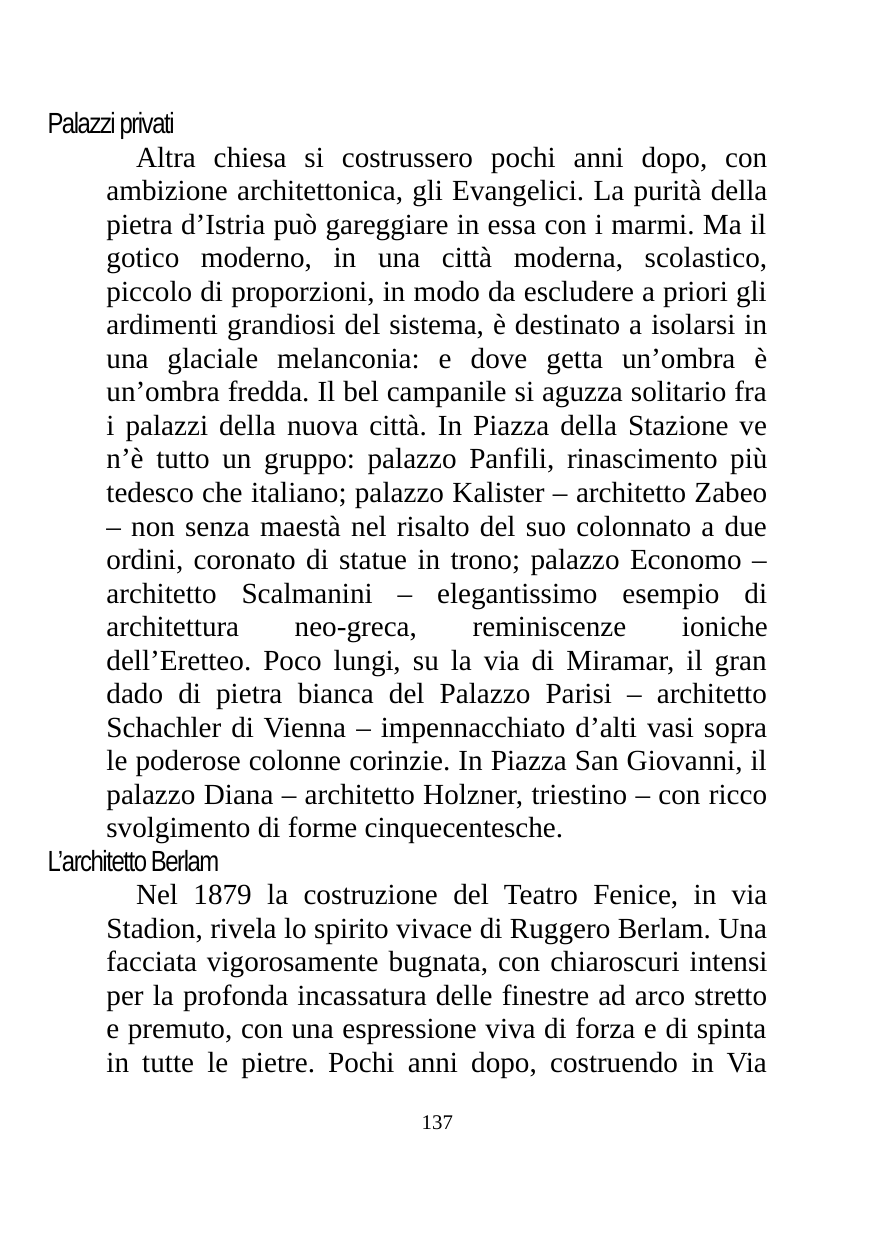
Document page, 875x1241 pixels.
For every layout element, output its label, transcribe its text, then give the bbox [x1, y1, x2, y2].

text Altra chiesa si costrussero pochi anni dopo, con ambizione architettonica, gli Evangelici. La purità della pietra d’Istria può gareggiare in essa con i marmi. Ma il gotico moderno, in una città moderna, scolastico, piccolo di proporzioni, in modo da escludere a priori gli ardimenti grandiosi del sistema, è destinato a isolarsi in una glaciale melanconia: e dove getta un’ombra è un’ombra fredda. Il bel campanile si aguzza solitario fra i palazzi della nuova città. In Piazza della Stazione ve n’è tutto un gruppo: palazzo Panfili, rinascimento più tedesco che italiano; palazzo Kalister – architetto Zabeo – non senza maestà nel risalto del suo colonnato a due ordini, coronato di statue in trono; palazzo Economo – architetto Scalmanini – elegantissimo esempio di architettura neo-greca, reminiscenze ioniche dell’Eretteo. Poco lungi, su la via di Miramar, il gran dado di pietra bianca del Palazzo Parisi – architetto Schachler di Vienna – impennacchiato d’alti vasi sopra le poderose colonne corinzie. In Piazza San Giovanni, il palazzo Diana – architetto Holzner, triestino – con ricco svolgimento di forme cinquecentesche. [106, 140, 768, 844]
subtitle L’architetto Berlam [47, 844, 768, 877]
text Nel 1879 la costruzione del Teatro Fenice, in via Stadion, rivela lo spirito vivace di Ruggero Berlam. Una facciata vigorosamente bugnata, con chiaroscuri intensi per la profonda incassatura delle finestre ad arco stretto e premuto, con una espressione viva di forza e di spinta in tutte le pietre. Pochi anni dopo, costruendo in Via [106, 877, 768, 1079]
subtitle Palazzi privati [47, 106, 768, 140]
